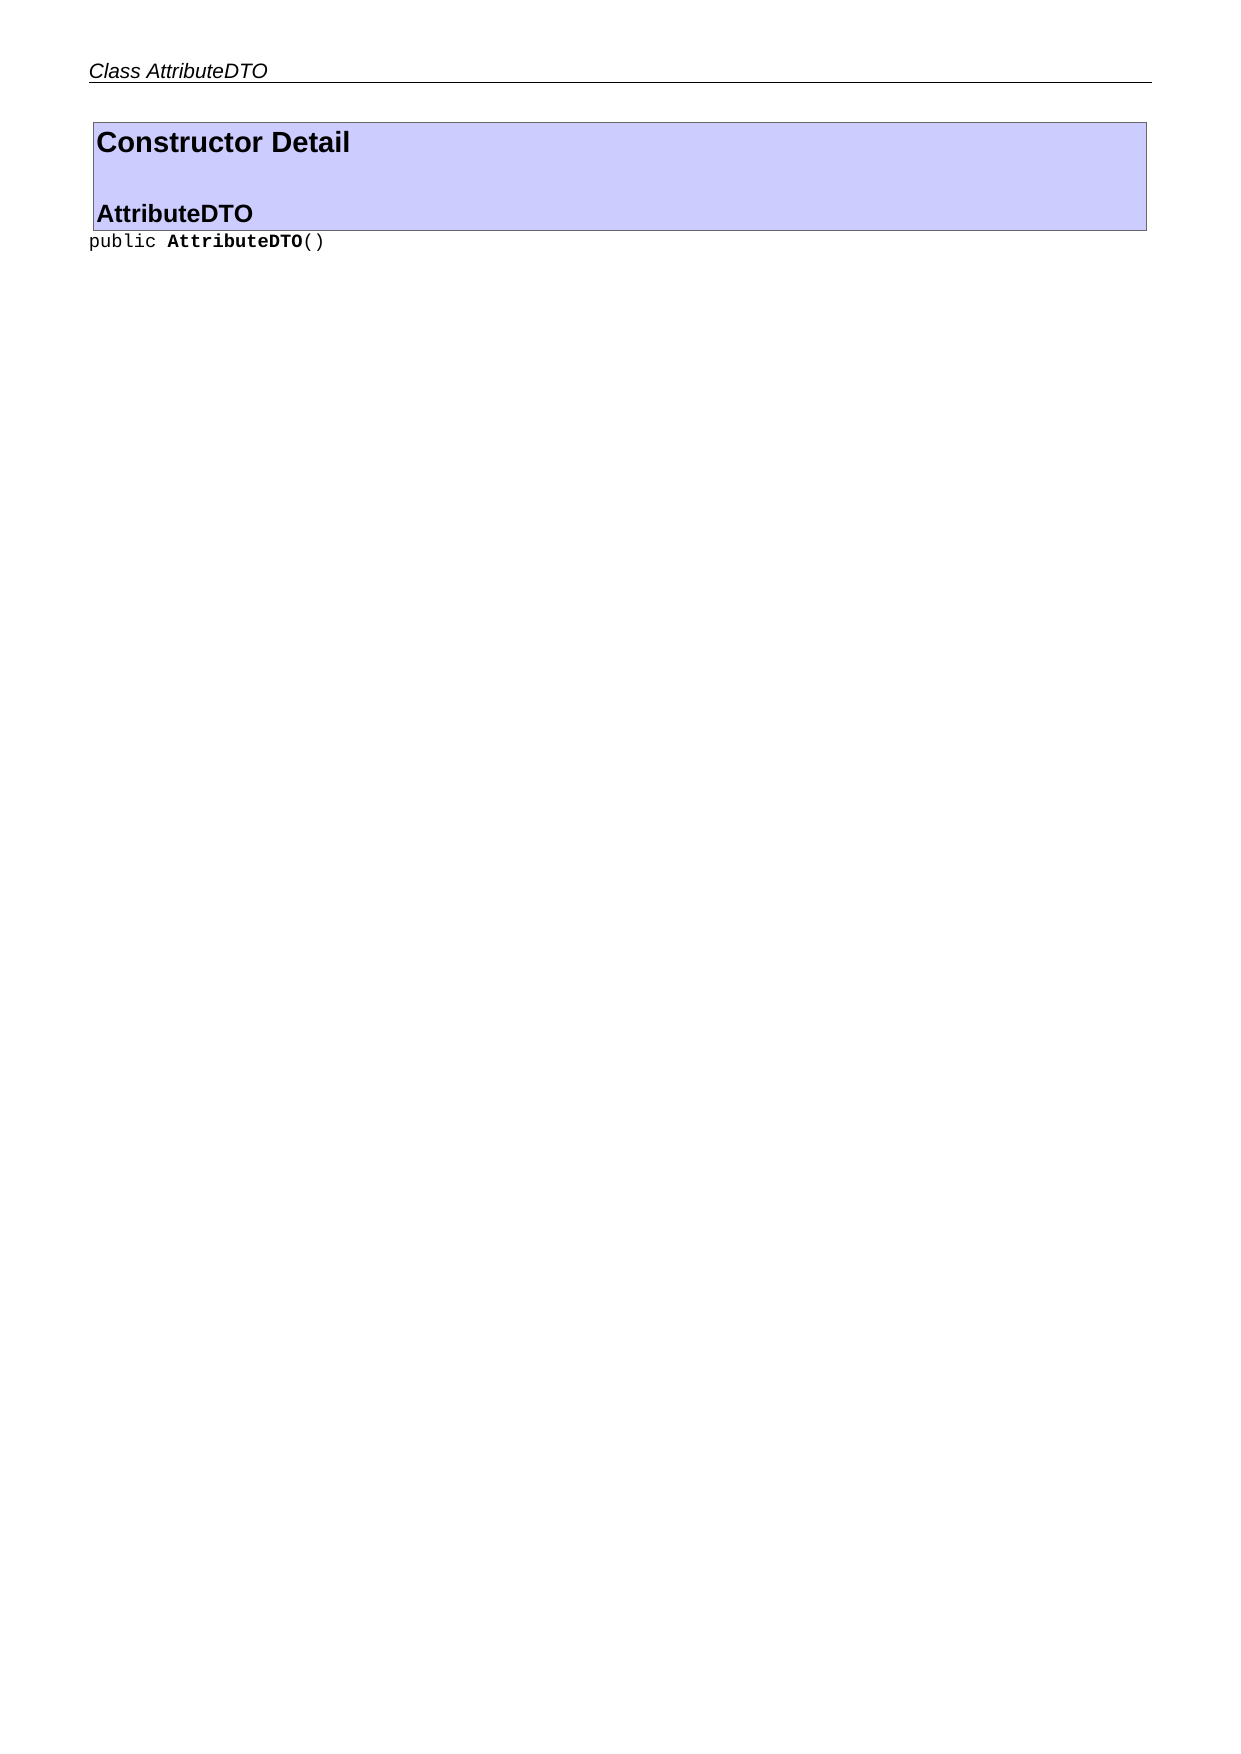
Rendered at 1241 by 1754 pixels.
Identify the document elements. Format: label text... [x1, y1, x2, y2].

subtitle Constructor Detail [94, 123, 1146, 158]
text public AttributeDTO() [88, 231, 1152, 253]
subtitle AttributeDTO [94, 196, 1146, 230]
